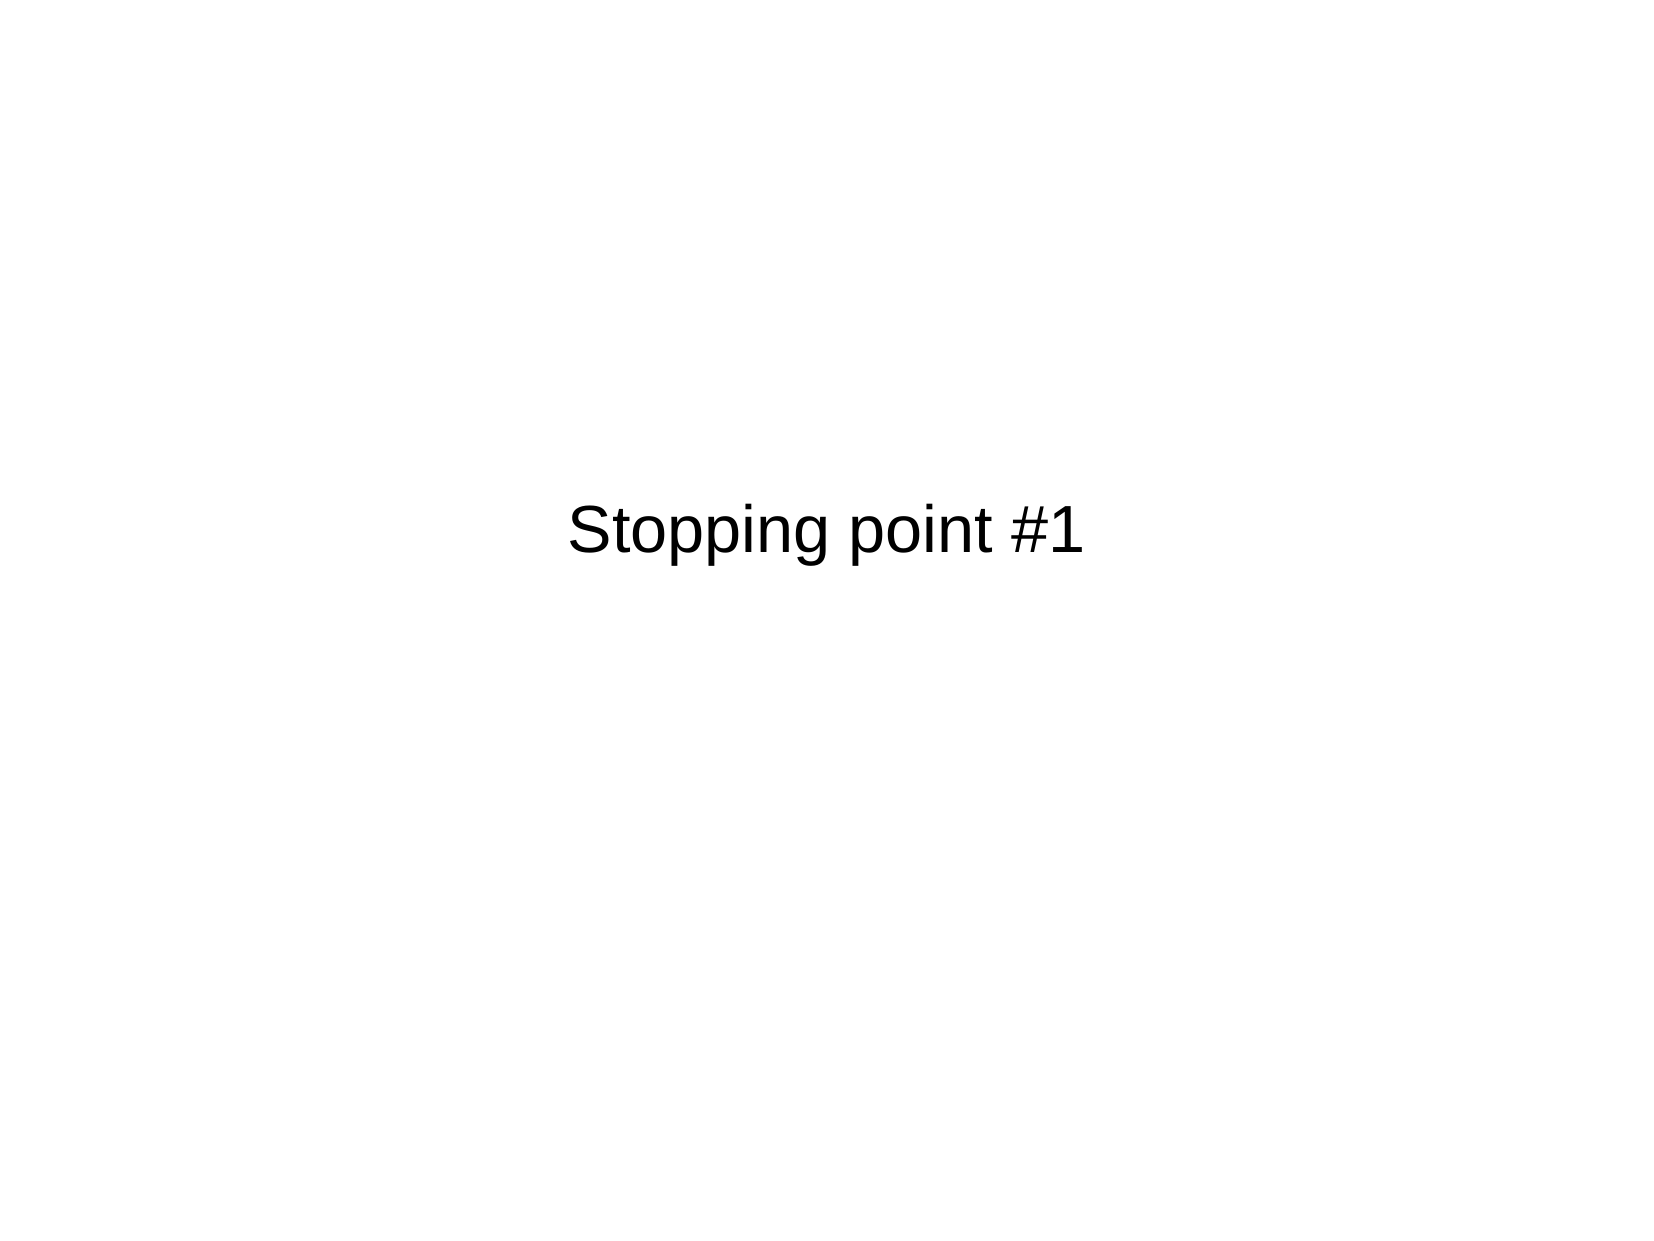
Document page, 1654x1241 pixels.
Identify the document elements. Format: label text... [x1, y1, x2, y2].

subtitle Stopping point #1 [82, 49, 1571, 1010]
